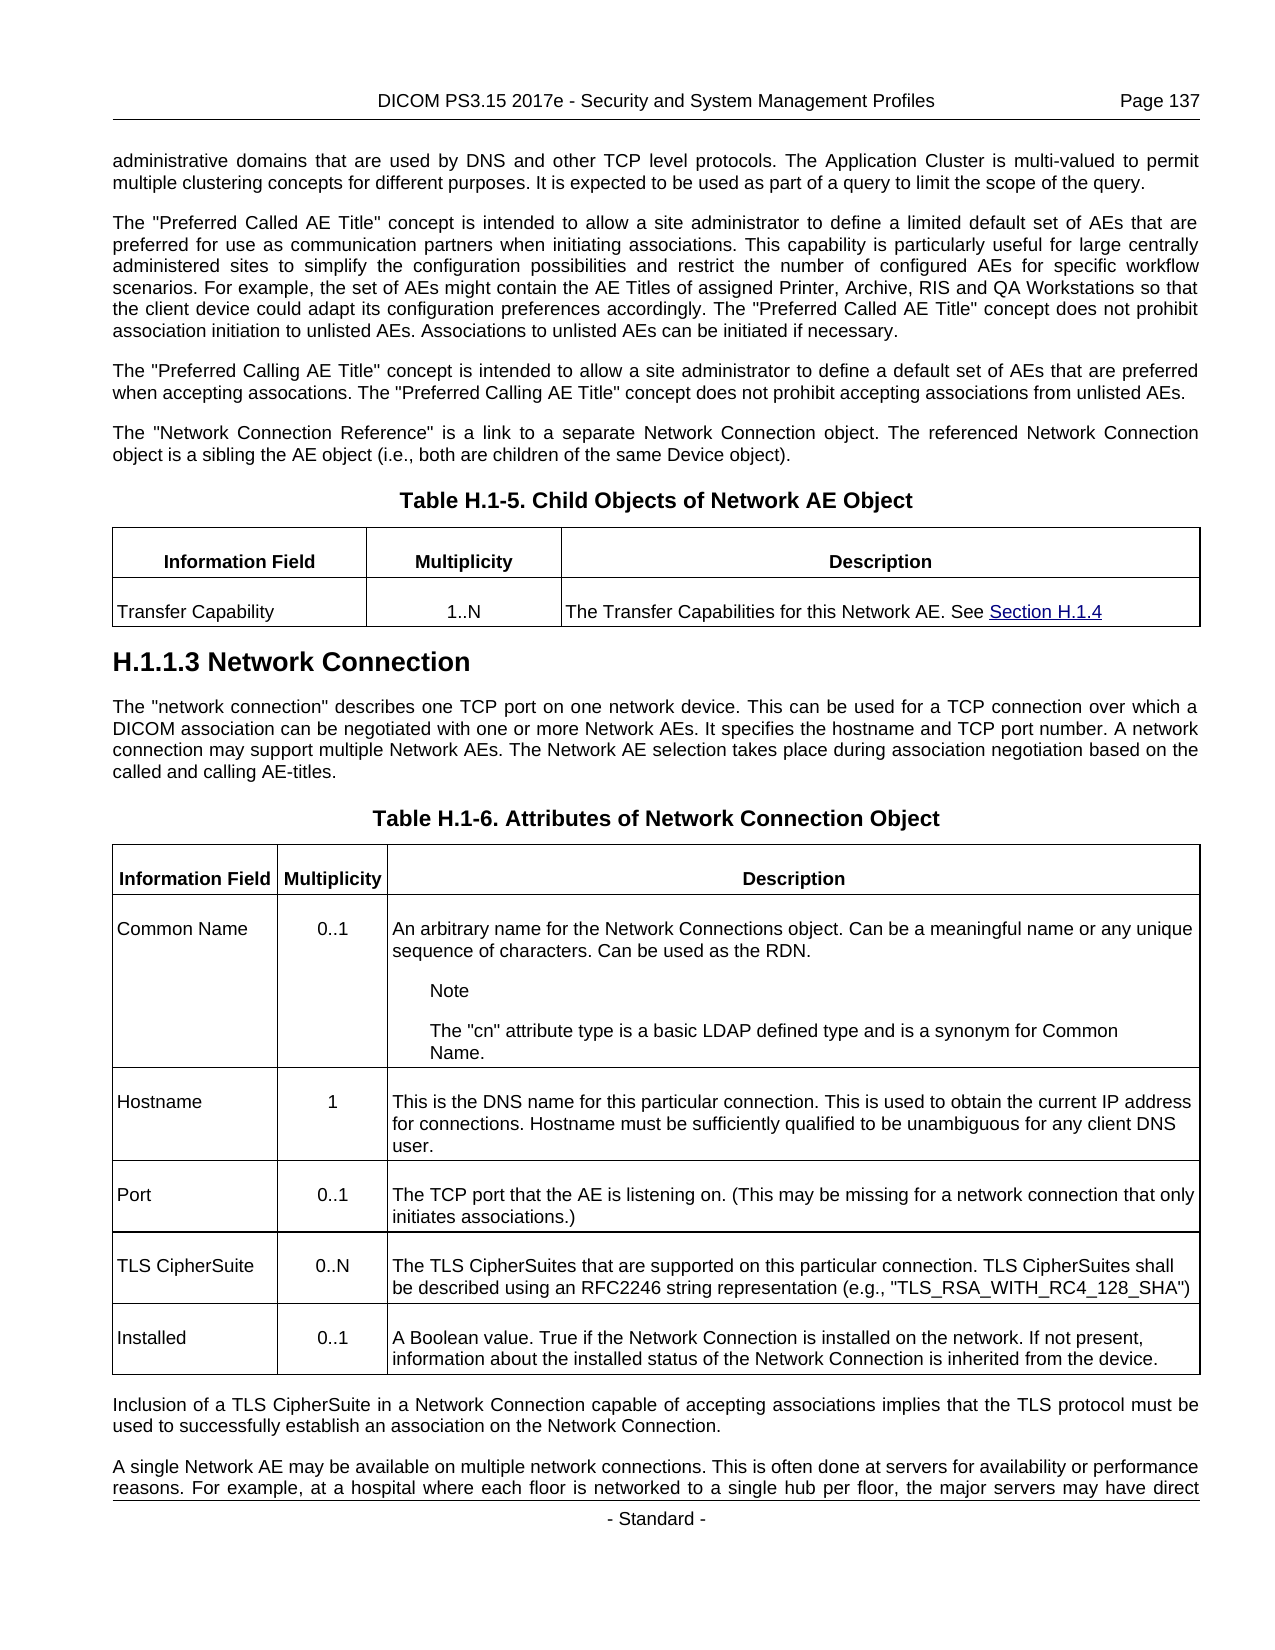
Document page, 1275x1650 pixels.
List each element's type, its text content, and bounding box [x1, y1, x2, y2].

table_cell 1..N [367, 578, 561, 626]
table_cell TLS CipherSuite [113, 1233, 277, 1303]
table_cell The Transfer Capabilities for this Network AE. See Section H.1.4 [562, 578, 1199, 626]
table_cell Installed [113, 1304, 277, 1374]
text The "network connection" describes one TCP port on one network device. This can be used for a TCP connection over which a DICOM association can be negotiated with one or more Network AEs. It specifies the hostname and TCP port number. A network connection may support multiple Network AEs. The Network AE selection takes place during association negotiation based on the called and calling AE-titles. [112, 696, 1200, 782]
table_cell 0..N [278, 1233, 387, 1303]
table_cell The TLS CipherSuites that are supported on this particular connection. TLS CipherSuites shall be described using an RFC2246 string representation (e.g., "TLS_RSA_WITH_RC4_128_SHA") [388, 1233, 1199, 1303]
table_cell 1 [278, 1068, 387, 1160]
text The "Preferred Called AE Title" concept is intended to allow a site administrator to define a limited default set of AEs that are preferred for use as communication partners when initiating associations. This capability is particularly useful for large centrally administered sites to simplify the configuration possibilities and restrict the number of configured AEs for specific workflow scenarios. For example, the set of AEs might contain the AE Titles of assigned Printer, Archive, RIS and QA Workstations so that the client device could adapt its configuration preferences accordingly. The "Preferred Called AE Title" concept does not prohibit association initiation to unlisted AEs. Associations to unlisted AEs can be initiated if necessary. [112, 212, 1200, 341]
text Table H.1-5. Child Objects of Network AE Object [112, 487, 1200, 513]
text Table H.1-6. Attributes of Network Connection Object [112, 805, 1200, 831]
text The "Preferred Calling AE Title" concept is intended to allow a site administrator to define a default set of AEs that are preferred when accepting assocations. The "Preferred Calling AE Title" concept does not prohibit accepting associations from unlisted AEs. [112, 360, 1200, 403]
table_cell Hostname [113, 1068, 277, 1160]
table_cell An arbitrary name for the Network Connections object. Can be a meaningful name or any unique sequence of characters. Can be used as the RDN. Note The "cn" attribute type is a basic LDAP defined type and is a synonym for Common Name. [388, 895, 1199, 1067]
table_header Information Field [113, 528, 366, 577]
text The "Network Connection Reference" is a link to a separate Network Connection object. The referenced Network Connection object is a sibling the AE object (i.e., both are children of the same Device object). [112, 422, 1200, 465]
text A single Network AE may be available on multiple network connections. This is often done at servers for availability or performance reasons. For example, at a hospital where each floor is networked to a single hub per floor, the major servers may have direct [112, 1456, 1200, 1499]
table_cell 0..1 [278, 1304, 387, 1374]
text administrative domains that are used by DNS and other TCP level protocols. The Application Cluster is multi-valued to permit multiple clustering concepts for different purposes. It is expected to be used as part of a query to limit the scope of the query. [112, 150, 1200, 193]
table_header Information Field [113, 845, 277, 894]
table_cell Port [113, 1161, 277, 1231]
table_cell Common Name [113, 895, 277, 1067]
table_header Multiplicity [278, 845, 387, 894]
table_cell Transfer Capability [113, 578, 366, 626]
text Inclusion of a TLS CipherSuite in a Network Connection capable of accepting associations implies that the TLS protocol must be used to successfully establish an association on the Network Connection. [112, 1394, 1200, 1437]
table_cell 0..1 [278, 895, 387, 1067]
table_cell The TCP port that the AE is listening on. (This may be missing for a network connection that only initiates associations.) [388, 1161, 1199, 1231]
table_header Multiplicity [367, 528, 561, 577]
table_cell 0..1 [278, 1161, 387, 1231]
text H.1.1.3 Network Connection [112, 646, 1200, 677]
table_header Description [562, 528, 1199, 577]
table_cell This is the DNS name for this particular connection. This is used to obtain the current IP address for connections. Hostname must be sufficiently qualified to be unambiguous for any client DNS user. [388, 1068, 1199, 1160]
table_header Description [388, 845, 1199, 894]
table_cell A Boolean value. True if the Network Connection is installed on the network. If not present, information about the installed status of the Network Connection is inherited from the device. [388, 1304, 1199, 1374]
